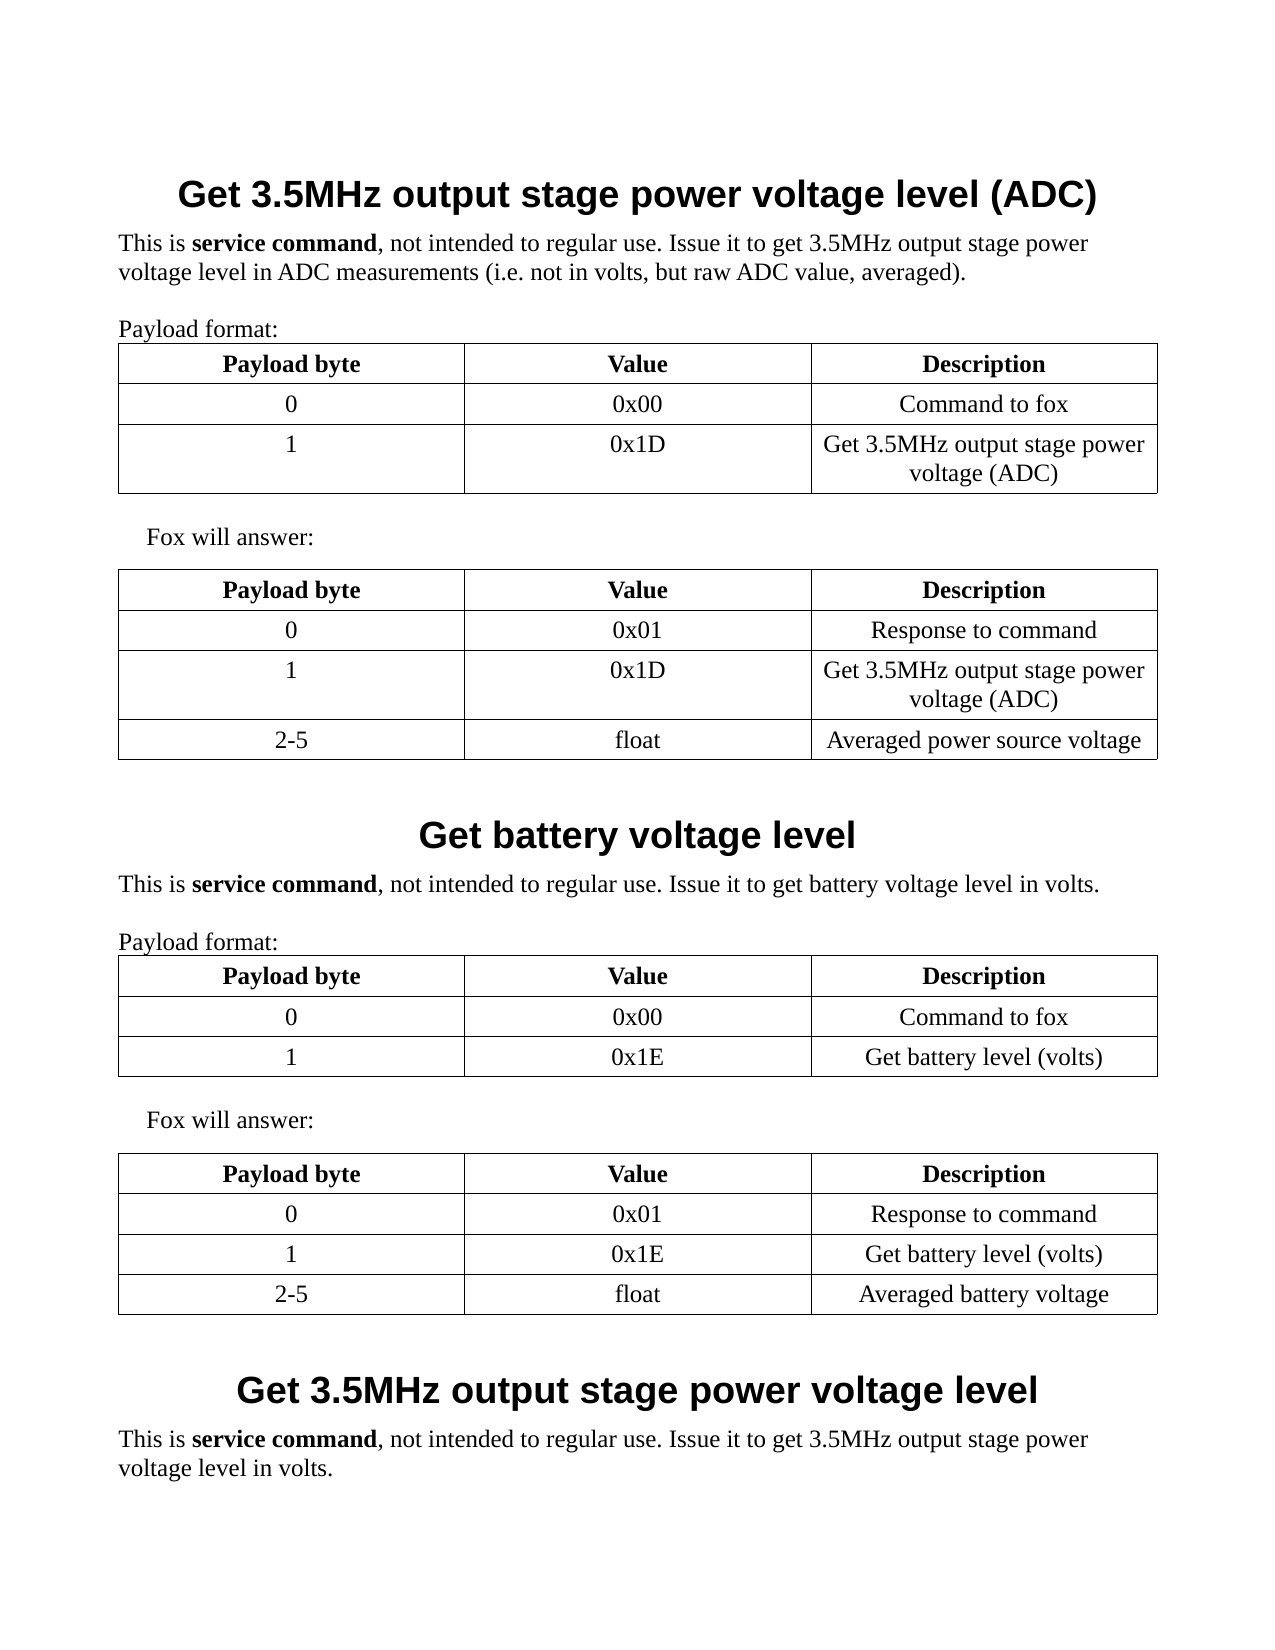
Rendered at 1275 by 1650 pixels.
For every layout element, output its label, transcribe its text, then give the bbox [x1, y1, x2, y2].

table_cell float [465, 1275, 811, 1314]
table_cell 2-5 [119, 1275, 464, 1314]
table_header Value [465, 956, 811, 996]
table_header Value [465, 344, 811, 383]
table_cell 0 [119, 384, 464, 424]
subtitle Get battery voltage level [118, 813, 1157, 857]
table_cell Command to fox [812, 384, 1157, 424]
table_header Description [812, 570, 1157, 609]
table_header Payload byte [119, 344, 464, 383]
table_cell Get battery level (volts) [812, 1235, 1157, 1274]
table_cell 0x01 [465, 1194, 811, 1233]
table_cell 0x1D [465, 651, 811, 719]
table_cell 0 [119, 611, 464, 650]
text Payload format: [118, 314, 1157, 343]
table_cell 0 [119, 1194, 464, 1233]
table_cell Response to command [812, 611, 1157, 650]
table_cell float [465, 720, 811, 759]
subtitle Get 3.5MHz output stage power voltage level [118, 1368, 1157, 1412]
table_header Value [465, 570, 811, 609]
table_cell 0x1E [465, 1037, 811, 1076]
table_cell 0x1E [465, 1235, 811, 1274]
table_header Payload byte [119, 570, 464, 609]
text This is service command, not intended to regular use. Issue it to get battery voltage level in volts. [118, 869, 1157, 898]
table_header Payload byte [119, 956, 464, 996]
table_cell 2-5 [119, 720, 464, 759]
table_cell Command to fox [812, 997, 1157, 1036]
table_header Description [812, 344, 1157, 383]
table_header Description [812, 1154, 1157, 1193]
table_cell Get 3.5MHz output stage power voltage (ADC) [812, 651, 1157, 719]
table_cell Response to command [812, 1194, 1157, 1233]
table_cell Get 3.5MHz output stage power voltage (ADC) [812, 425, 1157, 493]
text Fox will answer: [118, 1105, 1157, 1134]
table_cell 0x1D [465, 425, 811, 493]
table_header Payload byte [119, 1154, 464, 1193]
text This is service command, not intended to regular use. Issue it to get 3.5MHz output stage power voltage level in ADC measurements (i.e. not in volts, but raw ADC value, averaged). [118, 228, 1157, 286]
table_cell 0x01 [465, 611, 811, 650]
subtitle Get 3.5MHz output stage power voltage level (ADC) [118, 172, 1157, 216]
table_cell 0 [119, 997, 464, 1036]
table_header Value [465, 1154, 811, 1193]
table_cell 0x00 [465, 384, 811, 424]
table_cell Get battery level (volts) [812, 1037, 1157, 1076]
text Fox will answer: [118, 522, 1157, 550]
table_cell 1 [119, 1235, 464, 1274]
table_cell 1 [119, 651, 464, 719]
table_cell Averaged power source voltage [812, 720, 1157, 759]
text This is service command, not intended to regular use. Issue it to get 3.5MHz output stage power voltage level in volts. [118, 1424, 1157, 1482]
table_cell Averaged battery voltage [812, 1275, 1157, 1314]
table_cell 1 [119, 1037, 464, 1076]
table_cell 1 [119, 425, 464, 493]
table_cell 0x00 [465, 997, 811, 1036]
table_header Description [812, 956, 1157, 996]
text Payload format: [118, 927, 1157, 955]
